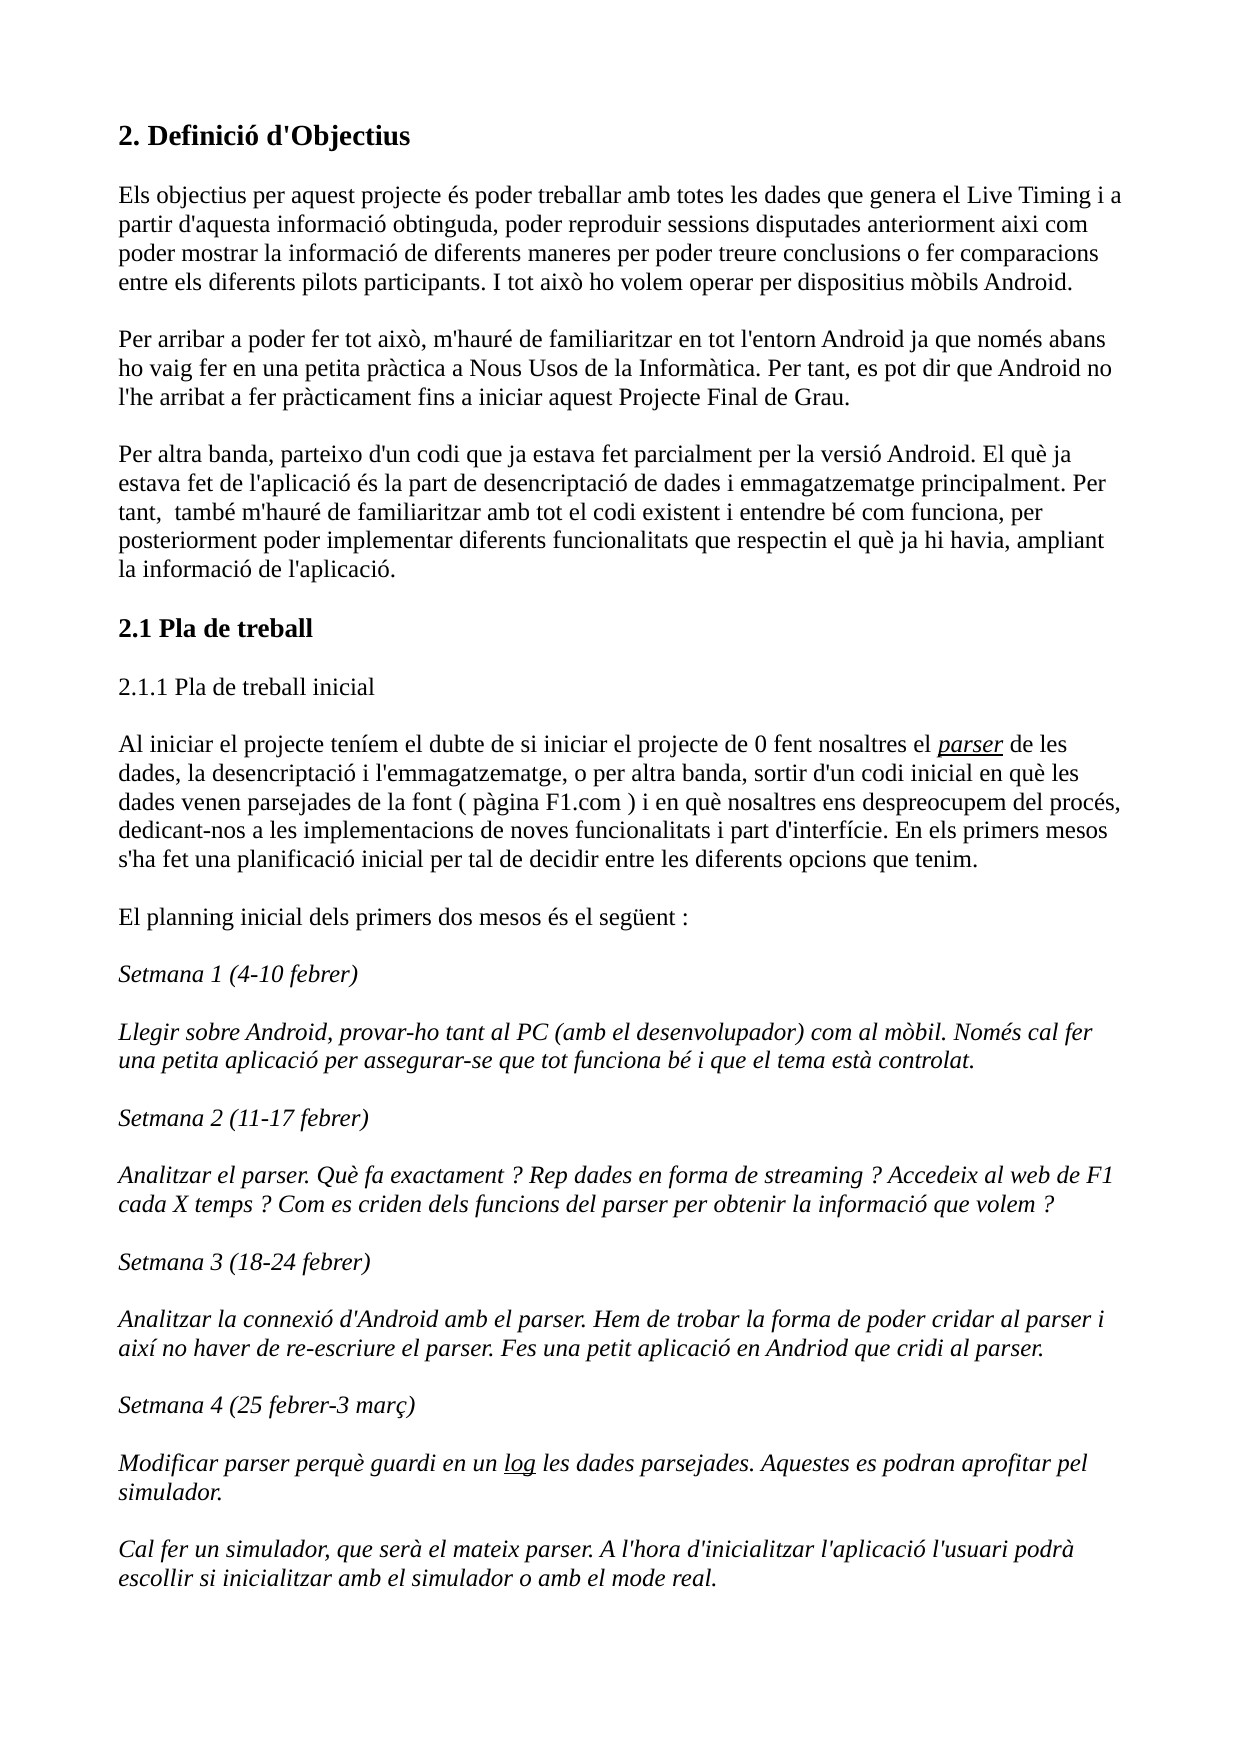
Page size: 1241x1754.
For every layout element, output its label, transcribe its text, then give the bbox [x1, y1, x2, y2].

text 2.1 Pla de treball [118, 612, 1122, 643]
text 2.1.1 Pla de treball inicial [118, 672, 1122, 700]
text Al iniciar el projecte teníem el dubte de si iniciar el projecte de 0 fent nosaltres el parser de les dades, la desencriptació i l'emmagatzematge, o per altra banda, sortir d'un codi inicial en què les dades venen parsejades de la font ( pàgina F1.com ) i en què nosaltres ens despreocupem del procés, dedicant-nos a les implementacions de noves funcionalitats i part d'interfície. En els primers mesos s'ha fet una planificació inicial per tal de decidir entre les diferents opcions que tenim. [118, 729, 1122, 873]
text Els objectius per aquest projecte és poder treballar amb totes les dades que genera el Live Timing i a partir d'aquesta informació obtinguda, poder reproduir sessions disputades anteriorment aixi com poder mostrar la informació de diferents maneres per poder treure conclusions o fer comparacions entre els diferents pilots participants. I tot això ho volem operar per dispositius mòbils Android. [118, 180, 1122, 295]
text 2. Definició d'Objectius [118, 118, 1122, 152]
text El planning inicial dels primers dos mesos és el següent : [118, 902, 1122, 930]
text Per altra banda, parteixo d'un codi que ja estava fet parcialment per la versió Android. El què ja estava fet de l'aplicació és la part de desencriptació de dades i emmagatzematge principalment. Per tant, també m'hauré de familiaritzar amb tot el codi existent i entendre bé com funciona, per posteriorment poder implementar diferents funcionalitats que respectin el què ja hi havia, ampliant la informació de l'aplicació. [118, 439, 1122, 583]
text Per arribar a poder fer tot això, m'hauré de familiaritzar en tot l'entorn Android ja que només abans ho vaig fer en una petita pràctica a Nous Usos de la Informàtica. Per tant, es pot dir que Android no l'he arribat a fer pràcticament fins a iniciar aquest Projecte Final de Grau. [118, 324, 1122, 410]
text Setmana 1 (4-10 febrer) Llegir sobre Android, provar-ho tant al PC (amb el desenvolupador) com al mòbil. Només cal fer una petita aplicació per assegurar-se que tot funciona bé i que el tema està controlat. Setmana 2 (11-17 febrer) Analitzar el parser. Què fa exactament ? Rep dades en forma de streaming ? Accedeix al web de F1 cada X temps ? Com es criden dels funcions del parser per obtenir la informació que volem ? Setmana 3 (18-24 febrer) Analitzar la connexió d'Android amb el parser. Hem de trobar la forma de poder cridar al parser i així no haver de re-escriure el parser. Fes una petit aplicació en Andriod que cridi al parser. Setmana 4 (25 febrer-3 març) Modificar parser perquè guardi en un log les dades parsejades. Aquestes es podran aprofitar pel simulador. Cal fer un simulador, que serà el mateix parser. A l'hora d'inicialitzar l'aplicació l'usuari podrà escollir si inicialitzar amb el simulador o amb el mode real. [118, 959, 1122, 1620]
